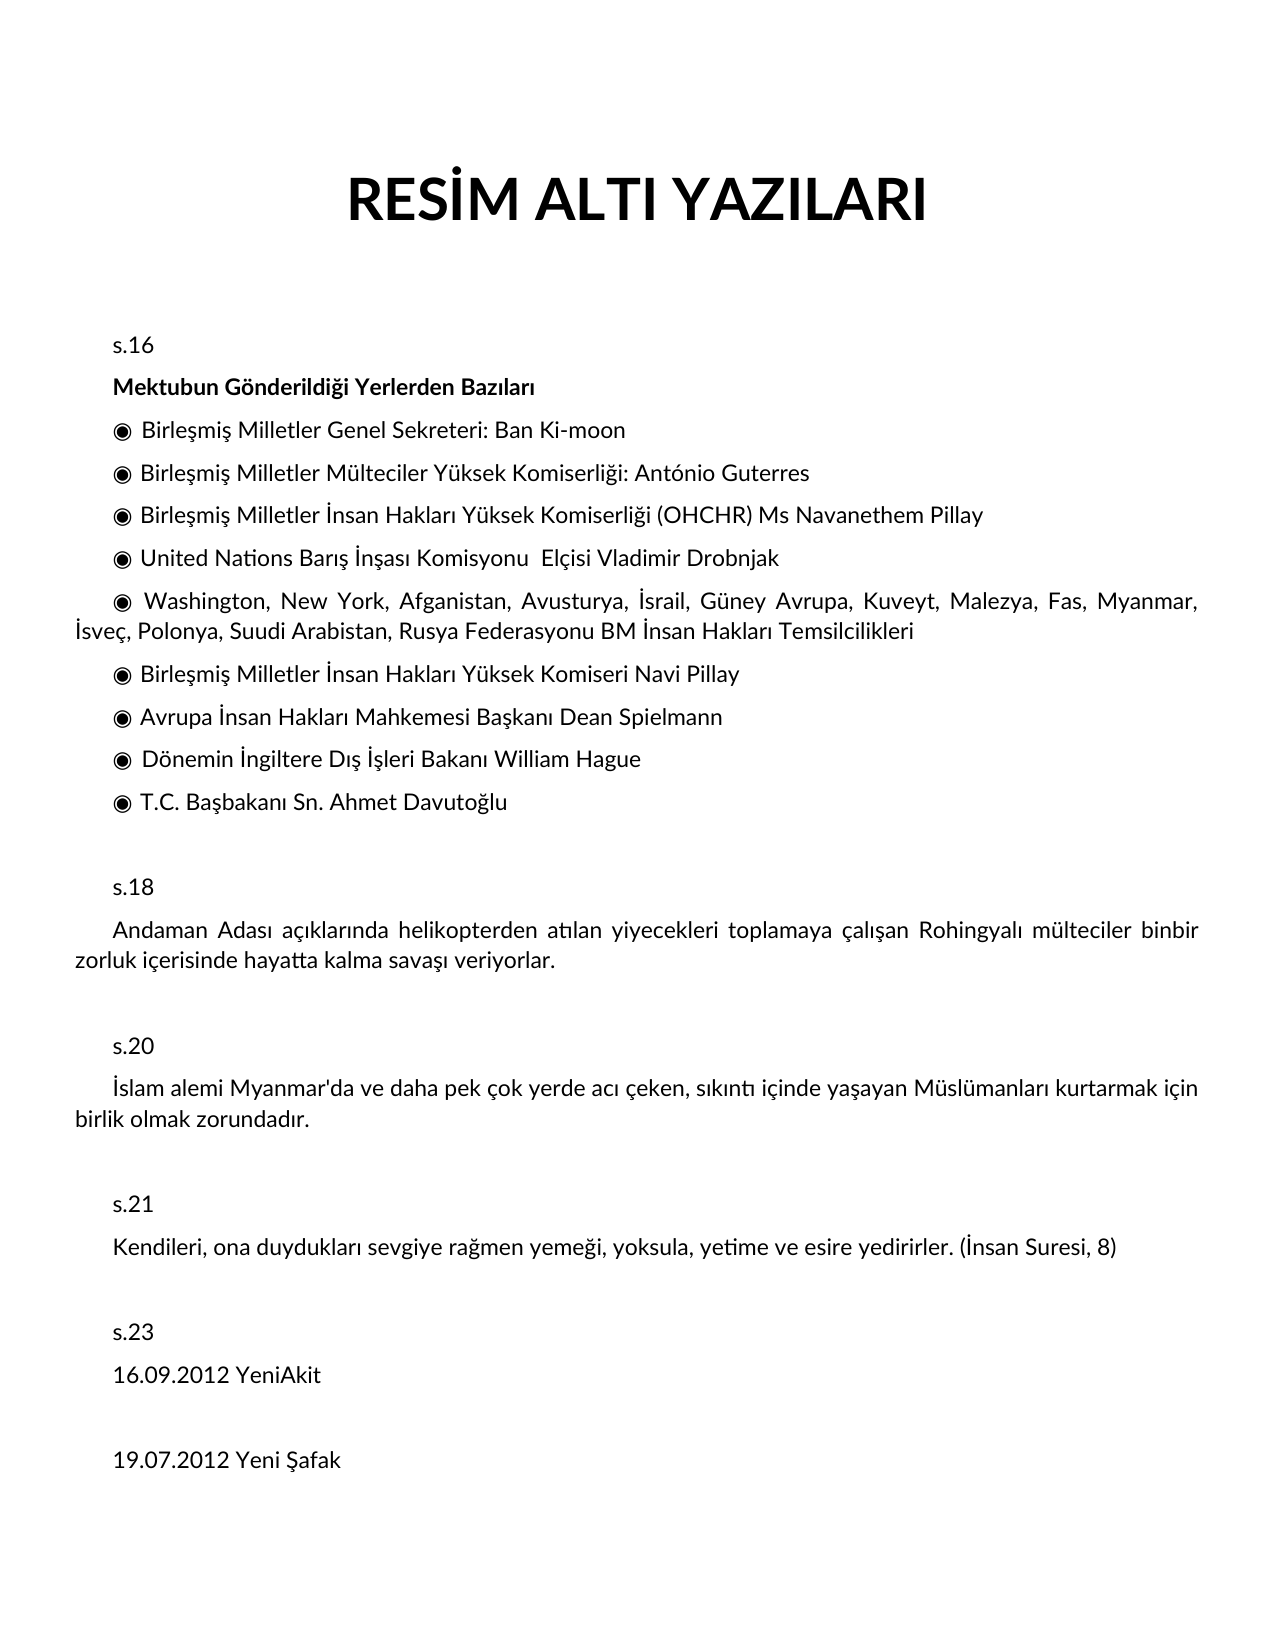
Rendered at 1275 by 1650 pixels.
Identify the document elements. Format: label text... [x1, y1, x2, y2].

text s.20 [75, 1031, 1200, 1059]
text 19.07.2012 Yeni Şafak [75, 1446, 1200, 1473]
text ◉ United Nations Barış İnşası Komisyonu Elçisi Vladimir Drobnjak [75, 544, 1200, 571]
text ◉ Birleşmiş Milletler İnsan Hakları Yüksek Komiserliği (OHCHR) Ms Navanethem Pillay [75, 501, 1200, 529]
text ◉ Dönemin İngiltere Dış İşleri Bakanı William Hague [75, 745, 1200, 772]
text ◉ Avrupa İnsan Hakları Mahkemesi Başkanı Dean Spielmann [75, 702, 1200, 730]
text ◉ Washington, New York, Afganistan, Avusturya, İsrail, Güney Avrupa, Kuveyt, Malezya, Fas, Myanmar, İsveç, Polonya, Suudi Arabistan, Rusya Federasyonu BM İnsan Hakları Temsilcilikleri [75, 587, 1200, 644]
text s.23 [75, 1318, 1200, 1345]
text İslam alemi Myanmar'da ve daha pek çok yerde acı çeken, sıkıntı içinde yaşayan Müslümanları kurtarmak için birlik olmak zorundadır. [75, 1074, 1200, 1132]
text ◉ Birleşmiş Milletler Mülteciler Yüksek Komiserliği: António Guterres [75, 458, 1200, 486]
text 16.09.2012 YeniAkit [75, 1361, 1200, 1388]
text ◉ T.C. Başbakanı Sn. Ahmet Davutoğlu [75, 788, 1200, 815]
text s.21 [75, 1190, 1200, 1217]
text s.16 [75, 330, 1200, 358]
text Mektubun Gönderildiği Yerlerden Bazıları [75, 373, 1200, 401]
text s.18 [75, 873, 1200, 901]
text ◉ Birleşmiş Milletler İnsan Hakları Yüksek Komiseri Navi Pillay [75, 659, 1200, 687]
subtitle RESİM ALTI YAZILARI [75, 162, 1200, 232]
text Kendileri, ona duydukları sevgiye rağmen yemeği, yoksula, yetime ve esire yedirirler. (İnsan Suresi, 8) [75, 1232, 1200, 1260]
text Andaman Adası açıklarında helikopterden atılan yiyecekleri toplamaya çalışan Rohingyalı mülteciler binbir zorluk içerisinde hayatta kalma savaşı veriyorlar. [75, 916, 1200, 973]
text ◉ Birleşmiş Milletler Genel Sekreteri: Ban Ki-moon [75, 416, 1200, 443]
